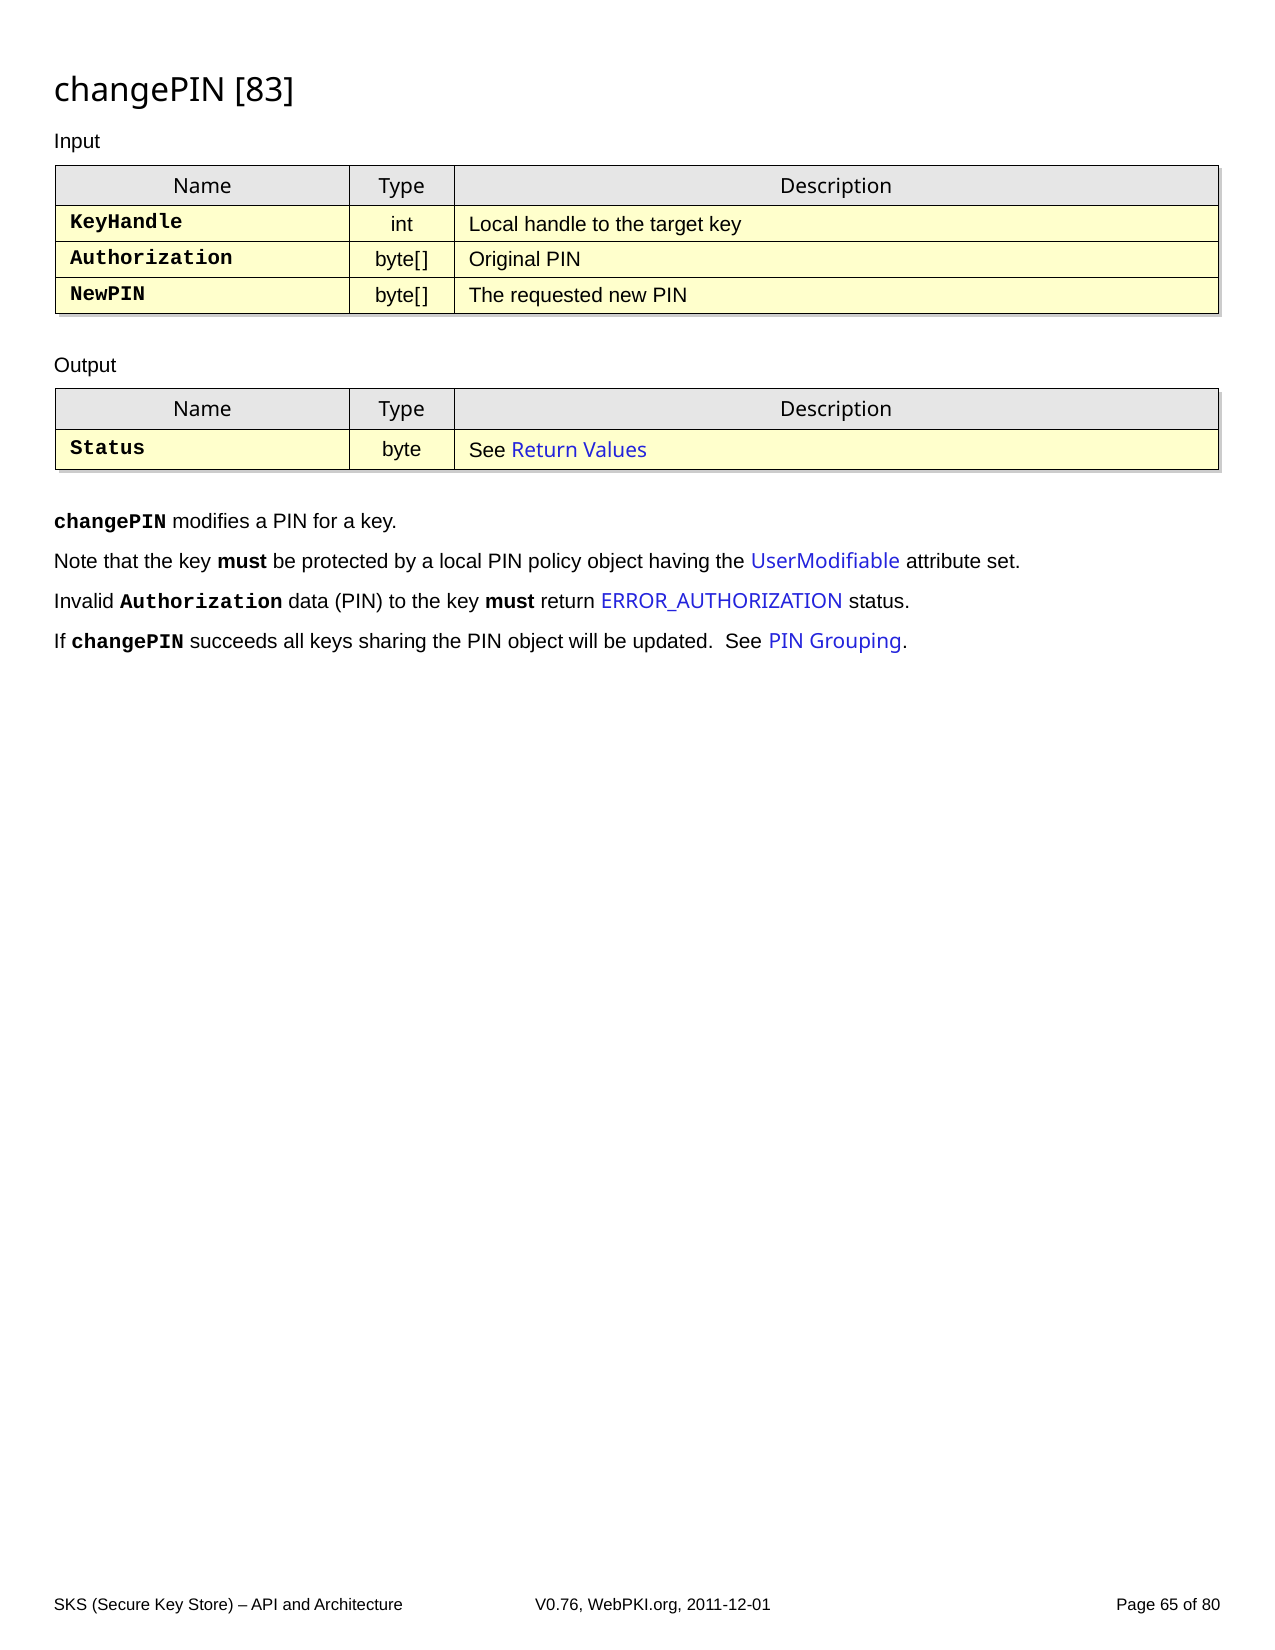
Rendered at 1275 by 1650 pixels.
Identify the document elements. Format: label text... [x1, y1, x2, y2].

table_header Name [56, 389, 349, 429]
table_cell byte⁮[ ] [350, 242, 454, 277]
table_header Description [455, 166, 1218, 205]
table_cell See Return Values [455, 430, 1218, 469]
table_cell NewPIN [56, 278, 349, 313]
table_header Name [56, 166, 349, 205]
table_cell KeyHandle [56, 206, 349, 241]
table_cell Status [56, 430, 349, 469]
text If changePIN succeeds all keys sharing the PIN object will be updated. See PIN Grouping. [54, 627, 1221, 655]
table_cell int [350, 206, 454, 241]
table_cell The requested new PIN [455, 278, 1218, 313]
table_cell Authorization [56, 242, 349, 277]
text Output [54, 352, 1221, 376]
text changePIN modifies a PIN for a key. [54, 508, 1221, 534]
text Invalid Authorization data (PIN) to the key must return ERROR_AUTHORIZATION status. [54, 586, 1221, 615]
subtitle changePIN [83] [54, 66, 1221, 111]
table_cell byte [350, 430, 454, 469]
text Input [54, 129, 1221, 153]
table_cell byte⁮[ ] [350, 278, 454, 313]
text Note that the key must be protected by a local PIN policy object having the UserModifiable attribute set. [54, 546, 1221, 574]
table_header Type [350, 389, 454, 429]
table_cell Original PIN [455, 242, 1218, 277]
table_cell Local handle to the target key [455, 206, 1218, 241]
table_header Description [455, 389, 1218, 429]
table_header Type [350, 166, 454, 205]
